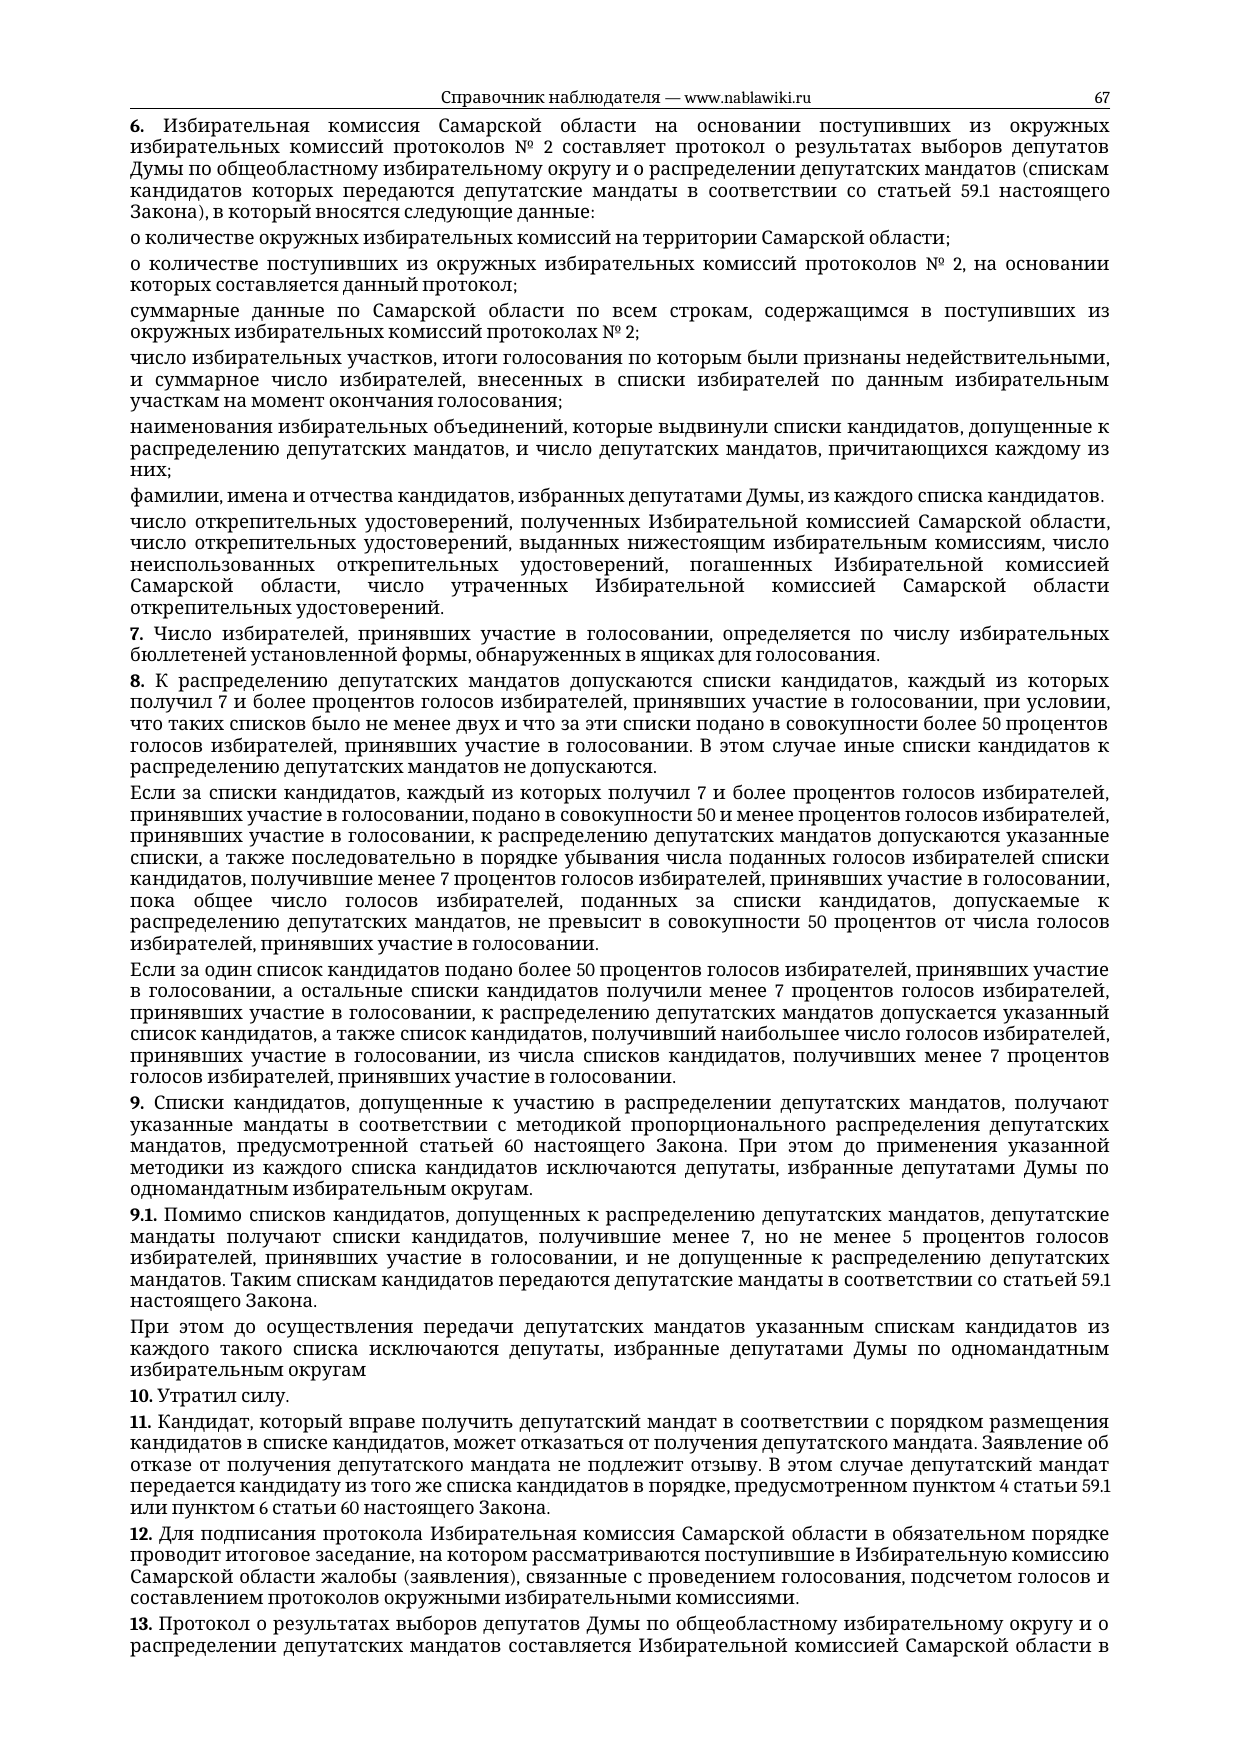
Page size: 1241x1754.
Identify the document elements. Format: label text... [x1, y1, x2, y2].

text 9.1. Помимо списков кандидатов, допущенных к распределению депутатских мандатов, депутатские мандаты получают списки кандидатов, получившие менее 7, но не менее 5 процентов голосов избирателей, принявших участие в голосовании, и не допущенные к распределению депутатских мандатов. Таким спискам кандидатов передаются депутатские мандаты в соответствии со статьей 59.1 настоящего Закона. [130, 1205, 1110, 1312]
text о количестве окружных избирательных комиссий на территории Самарской области; [130, 227, 1110, 249]
text 7. Число избирателей, принявших участие в голосовании, определяется по числу избирательных бюллетеней установленной формы, обнаруженных в ящиках для голосования. [130, 623, 1110, 666]
text Если за один список кандидатов подано более 50 процентов голосов избирателей, принявших участие в голосовании, а остальные списки кандидатов получили менее 7 процентов голосов избирателей, принявших участие в голосовании, к распределению депутатских мандатов допускается указанный список кандидатов, а также список кандидатов, получивший наибольшее число голосов избирателей, принявших участие в голосовании, из числа списков кандидатов, получивших менее 7 процентов голосов избирателей, принявших участие в голосовании. [130, 959, 1110, 1088]
text о количестве поступивших из окружных избирательных комиссий протоколов № 2, на основании которых составляется данный протокол; [130, 253, 1110, 296]
text фамилии, имена и отчества кандидатов, избранных депутатами Думы, из каждого списка кандидатов. [130, 486, 1110, 507]
text При этом до осуществления передачи депутатских мандатов указанным спискам кандидатов из каждого такого списка исключаются депутаты, избранные депутатами Думы по одномандатным избирательным округам [130, 1317, 1110, 1381]
text 6. Избирательная комиссия Самарской области на основании поступивших из окружных избирательных комиссий протоколов № 2 составляет протокол о результатах выборов депутатов Думы по общеобластному избирательному округу и о распределении депутатских мандатов (спискам кандидатов которых передаются депутатские мандаты в соответствии со статьей 59.1 настоящего Закона), в который вносятся следующие данные: [130, 116, 1110, 223]
text число избирательных участков, итоги голосования по которым были признаны недействительными, и суммарное число избирателей, внесенных в списки избирателей по данным избирательным участкам на момент окончания голосования; [130, 348, 1110, 412]
text 9. Списки кандидатов, допущенные к участию в распределении депутатских мандатов, получают указанные мандаты в соответствии с методикой пропорционального распределения депутатских мандатов, предусмотренной статьей 60 настоящего Закона. При этом до применения указанной методики из каждого списка кандидатов исключаются депутаты, избранные депутатами Думы по одномандатным избирательным округам. [130, 1093, 1110, 1201]
text суммарные данные по Самарской области по всем строкам, содержащимся в поступивших из окружных избирательных комиссий протоколах № 2; [130, 301, 1110, 344]
text 12. Для подписания протокола Избирательная комиссия Самарской области в обязательном порядке проводит итоговое заседание, на котором рассматриваются поступившие в Избирательную комиссию Самарской области жалобы (заявления), связанные с проведением голосования, подсчетом голосов и составлением протоколов окружными избирательными комиссиями. [130, 1523, 1110, 1609]
text наименования избирательных объединений, которые выдвинули списки кандидатов, допущенные к распределению депутатских мандатов, и число депутатских мандатов, причитающихся каждому из них; [130, 417, 1110, 481]
text Если за списки кандидатов, каждый из которых получил 7 и более процентов голосов избирателей, принявших участие в голосовании, подано в совокупности 50 и менее процентов голосов избирателей, принявших участие в голосовании, к распределению депутатских мандатов допускаются указанные списки, а также последовательно в порядке убывания числа поданных голосов избирателей списки кандидатов, получившие менее 7 процентов голосов избирателей, принявших участие в голосовании, пока общее число голосов избирателей, поданных за списки кандидатов, допускаемые к распределению депутатских мандатов, не превысит в совокупности 50 процентов от числа голосов избирателей, принявших участие в голосовании. [130, 782, 1110, 955]
text число открепительных удостоверений, полученных Избирательной комиссией Самарской области, число открепительных удостоверений, выданных нижестоящим избирательным комиссиям, число неиспользованных открепительных удостоверений, погашенных Избирательной комиссией Самарской области, число утраченных Избирательной комиссией Самарской области открепительных удостоверений. [130, 511, 1110, 619]
text 13. Протокол о результатах выборов депутатов Думы по общеобластному избирательному округу и о распределении депутатских мандатов составляется Избирательной комиссией Самарской области в [130, 1614, 1110, 1657]
text 11. Кандидат, который вправе получить депутатский мандат в соответствии с порядком размещения кандидатов в списке кандидатов, может отказаться от получения депутатского мандата. Заявление об отказе от получения депутатского мандата не подлежит отзыву. В этом случае депутатский мандат передается кандидату из того же списка кандидатов в порядке, предусмотренном пунктом 4 статьи 59.1 или пунктом 6 статьи 60 настоящего Закона. [130, 1411, 1110, 1519]
text 8. К распределению депутатских мандатов допускаются списки кандидатов, каждый из которых получил 7 и более процентов голосов избирателей, принявших участие в голосовании, при условии, что таких списков было не менее двух и что за эти списки подано в совокупности более 50 процентов голосов избирателей, принявших участие в голосовании. В этом случае иные списки кандидатов к распределению депутатских мандатов не допускаются. [130, 671, 1110, 778]
text 10. Утратил силу. [130, 1386, 1110, 1407]
